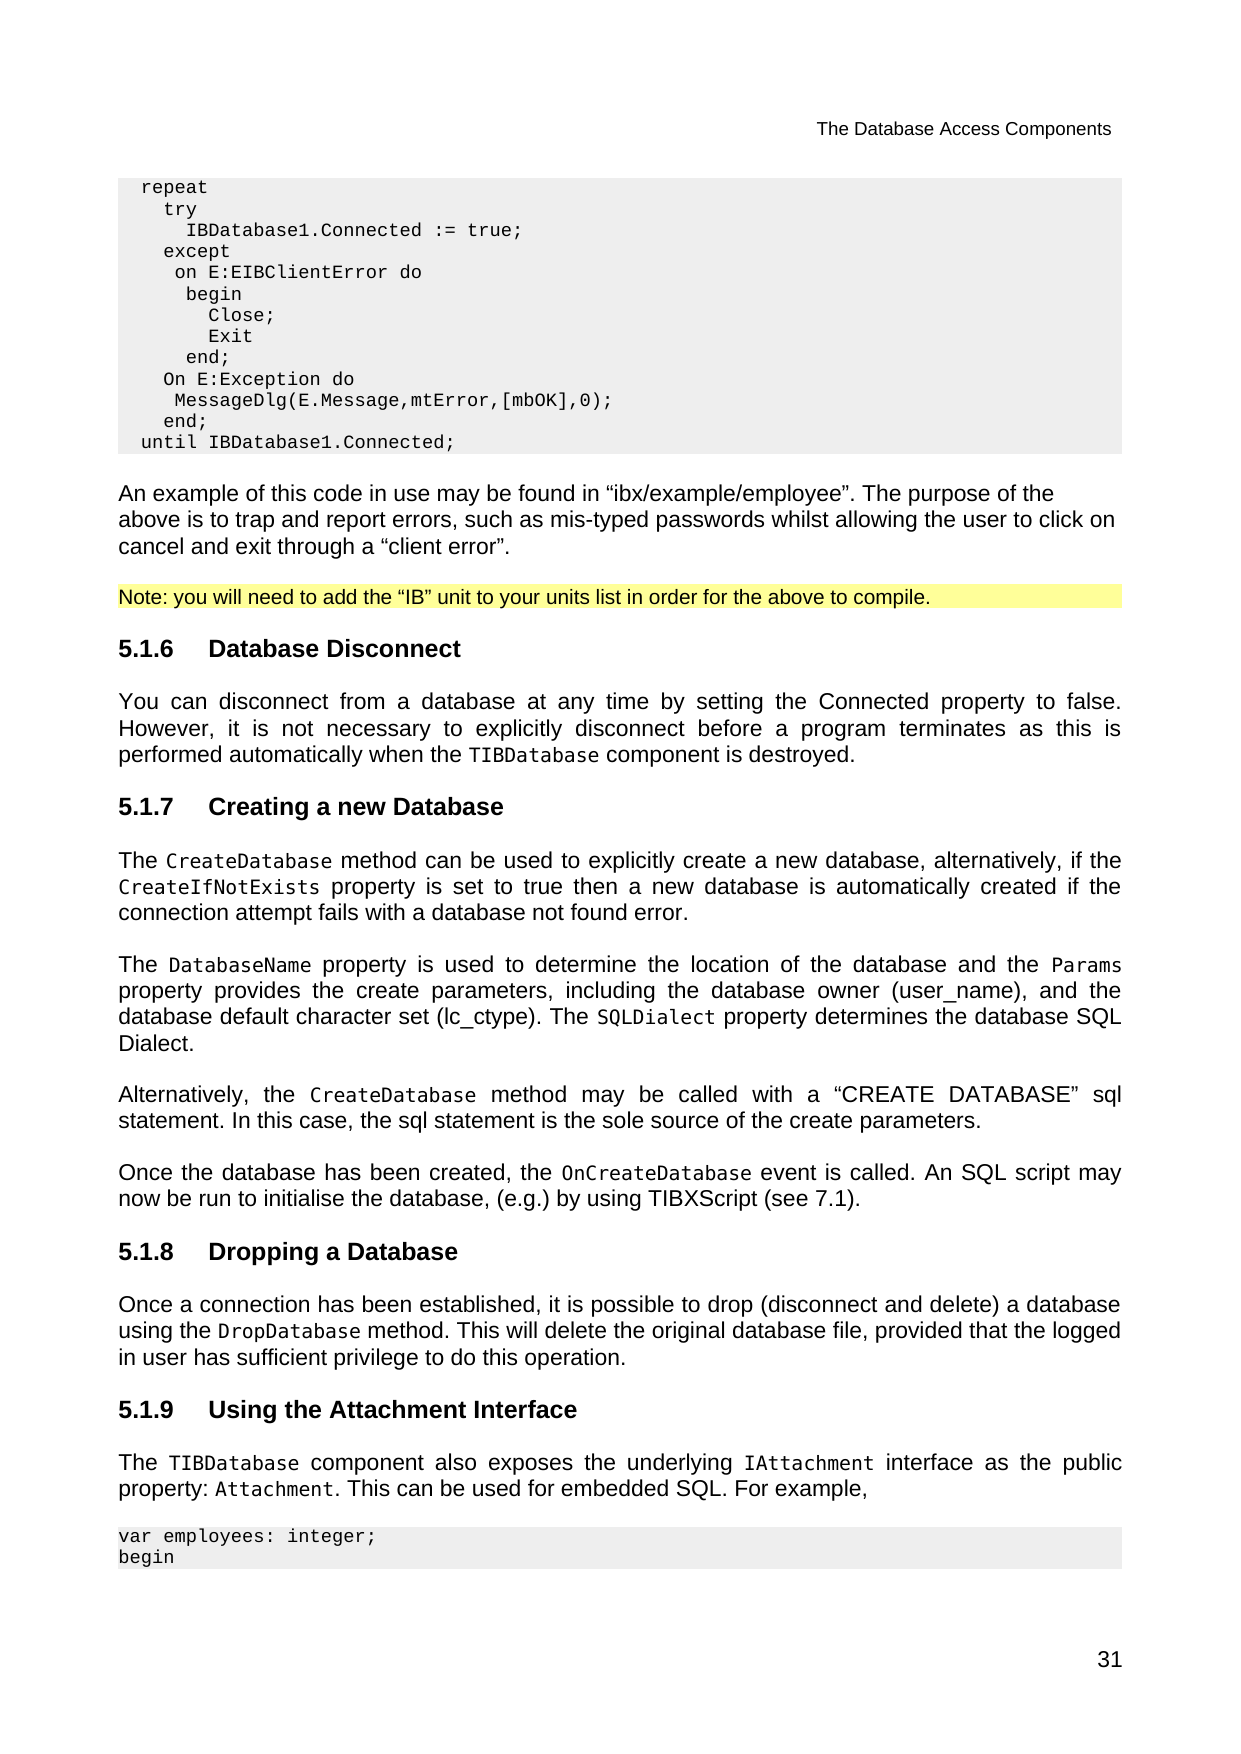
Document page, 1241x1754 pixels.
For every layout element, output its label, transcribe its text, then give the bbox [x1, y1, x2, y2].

text The TIBDatabase component also exposes the underlying IAttachment interface as the public property: Attachment. This can be used for embedded SQL. For example, [118, 1449, 1122, 1502]
text try [118, 199, 1122, 221]
text except [118, 242, 1122, 263]
text Note: you will need to add the “IB” unit to your units list in order for the above to compile. [118, 584, 1122, 608]
text An example of this code in use may be found in “ibx/example/employee”. The purpose of the above is to trap and report errors, such as mis-typed passwords whilst allowing the user to click on cancel and exit through a “client error”. [118, 480, 1122, 559]
text Once a connection has been established, it is possible to drop (disconnect and delete) a database using the DropDatabase method. This will delete the original database file, provided that the logged in user has sufficient privilege to do this operation. [118, 1291, 1122, 1370]
text Exit [118, 327, 1122, 348]
text begin [118, 1548, 1122, 1569]
subtitle Dropping a Database [118, 1236, 1122, 1265]
text The DatabaseName property is used to determine the location of the database and the Params property provides the create parameters, including the database owner (user_name), and the database default character set (lc_ctype). The SQLDialect property determines the database SQL Dialect. [118, 951, 1122, 1056]
text end; [118, 412, 1122, 433]
text on E:EIBClientError do [118, 263, 1122, 284]
text MessageDlg(E.Message,mtError,[mbOK],0); [118, 391, 1122, 412]
text Alternatively, the CreateDatabase method may be called with a “CREATE DATABASE” sql statement. In this case, the sql statement is the sole source of the create parameters. [118, 1081, 1122, 1134]
text var employees: integer; [118, 1527, 1122, 1548]
text until IBDatabase1.Connected; [118, 433, 1122, 454]
text repeat [118, 178, 1122, 199]
text You can disconnect from a database at any time by setting the Connected property to false. However, it is not necessary to explicitly disconnect before a program terminates as this is performed automatically when the TIBDatabase component is destroyed. [118, 688, 1122, 767]
subtitle Using the Attachment Interface [118, 1395, 1122, 1423]
text begin [118, 284, 1122, 306]
text end; [118, 348, 1122, 369]
text IBDatabase1.Connected := true; [118, 221, 1122, 242]
text The CreateDatabase method can be used to explicitly create a new database, alternatively, if the CreateIfNotExists property is set to true then a new database is automatically created if the connection attempt fails with a database not found error. [118, 847, 1122, 926]
subtitle Creating a new Database [118, 792, 1122, 821]
text Once the database has been created, the OnCreateDatabase event is called. An SQL script may now be run to initialise the database, (e.g.) by using TIBXScript (see 7.1). [118, 1159, 1122, 1211]
subtitle Database Disconnect [118, 634, 1122, 663]
text On E:Exception do [118, 369, 1122, 391]
text Close; [118, 306, 1122, 327]
